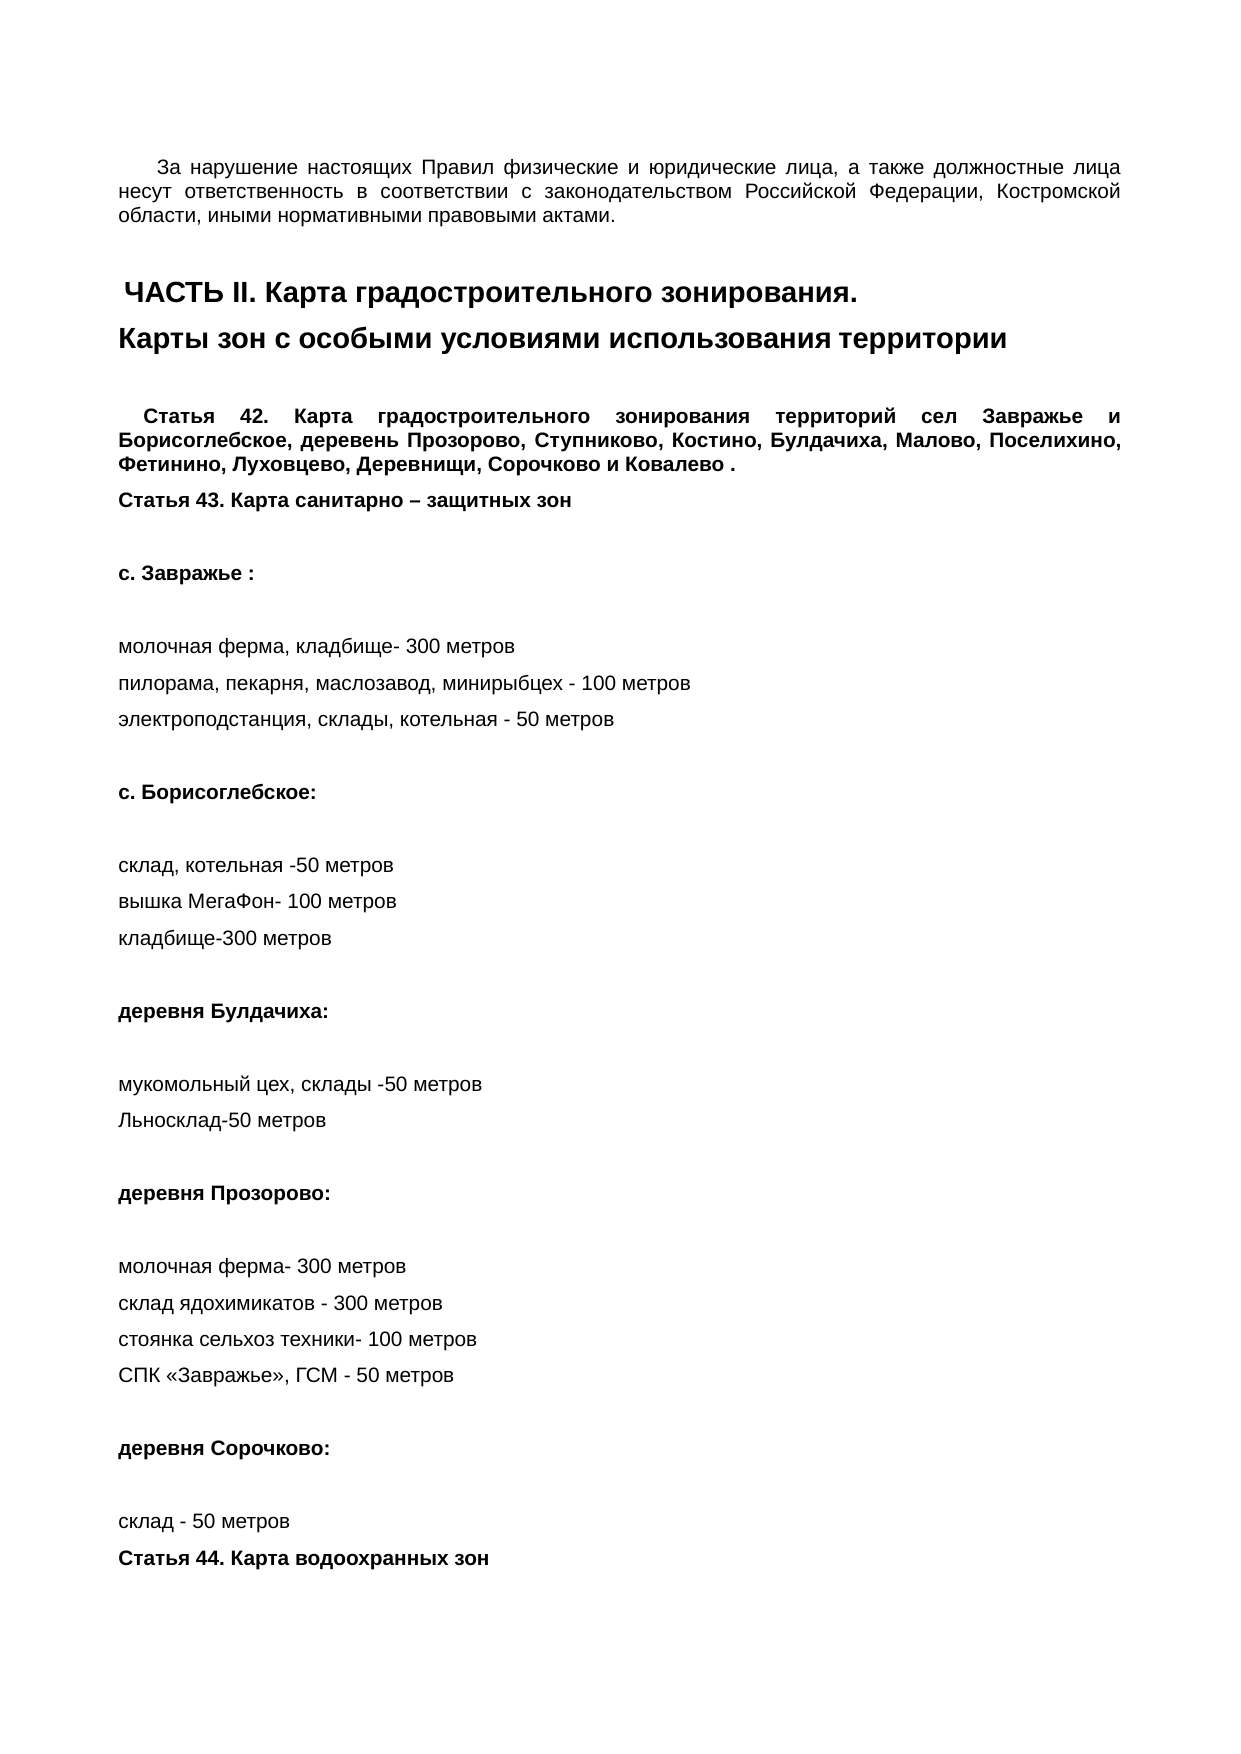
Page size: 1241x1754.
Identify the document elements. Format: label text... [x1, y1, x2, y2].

text Статья 44. Карта водоохранных зон [118, 1546, 1122, 1569]
text Льносклад-50 метров [118, 1108, 1122, 1132]
text СПК «Завражье», ГСМ - 50 метров [118, 1363, 1122, 1387]
text мукомольный цех, склады -50 метров [118, 1072, 1122, 1096]
text За нарушение настоящих Правил физические и юридические лица, а также должностные лица несут ответственность в соответствии с законодательством Российской Федерации, Костромской области, иными нормативными правовыми актами. [118, 154, 1122, 226]
text кладбище-300 метров [118, 926, 1122, 950]
text Карты зон с особыми условиями использования территории [118, 321, 1122, 355]
text деревня Сорочково: [118, 1436, 1122, 1460]
text с. Борисоглебское: [118, 780, 1122, 804]
text электроподстанция, склады, котельная - 50 метров [118, 707, 1122, 731]
text склад - 50 метров [118, 1509, 1122, 1533]
text пилорама, пекарня, маслозавод, минирыбцех - 100 метров [118, 671, 1122, 694]
text вышка МегаФон- 100 метров [118, 889, 1122, 913]
text деревня Булдачиха: [118, 999, 1122, 1023]
text Статья 43. Карта санитарно – защитных зон [118, 488, 1122, 512]
text Статья 42. Карта градостроительного зонирования территорий сел Завражье и Борисоглебское, деревень Прозорово, Ступниково, Костино, Булдачиха, Малово, Поселихино, Фетинино, Луховцево, Деревнищи, Сорочково и Ковалево . [118, 404, 1122, 476]
text деревня Прозорово: [118, 1181, 1122, 1205]
text молочная ферма- 300 метров [118, 1254, 1122, 1278]
text склад ядохимикатов - 300 метров [118, 1290, 1122, 1314]
text молочная ферма, кладбище- 300 метров [118, 634, 1122, 658]
text с. Завражье : [118, 561, 1122, 585]
text склад, котельная -50 метров [118, 853, 1122, 877]
text стоянка сельхоз техники- 100 метров [118, 1327, 1122, 1351]
text ЧАСТЬ II. Карта градостроительного зонирования. [118, 275, 1122, 309]
